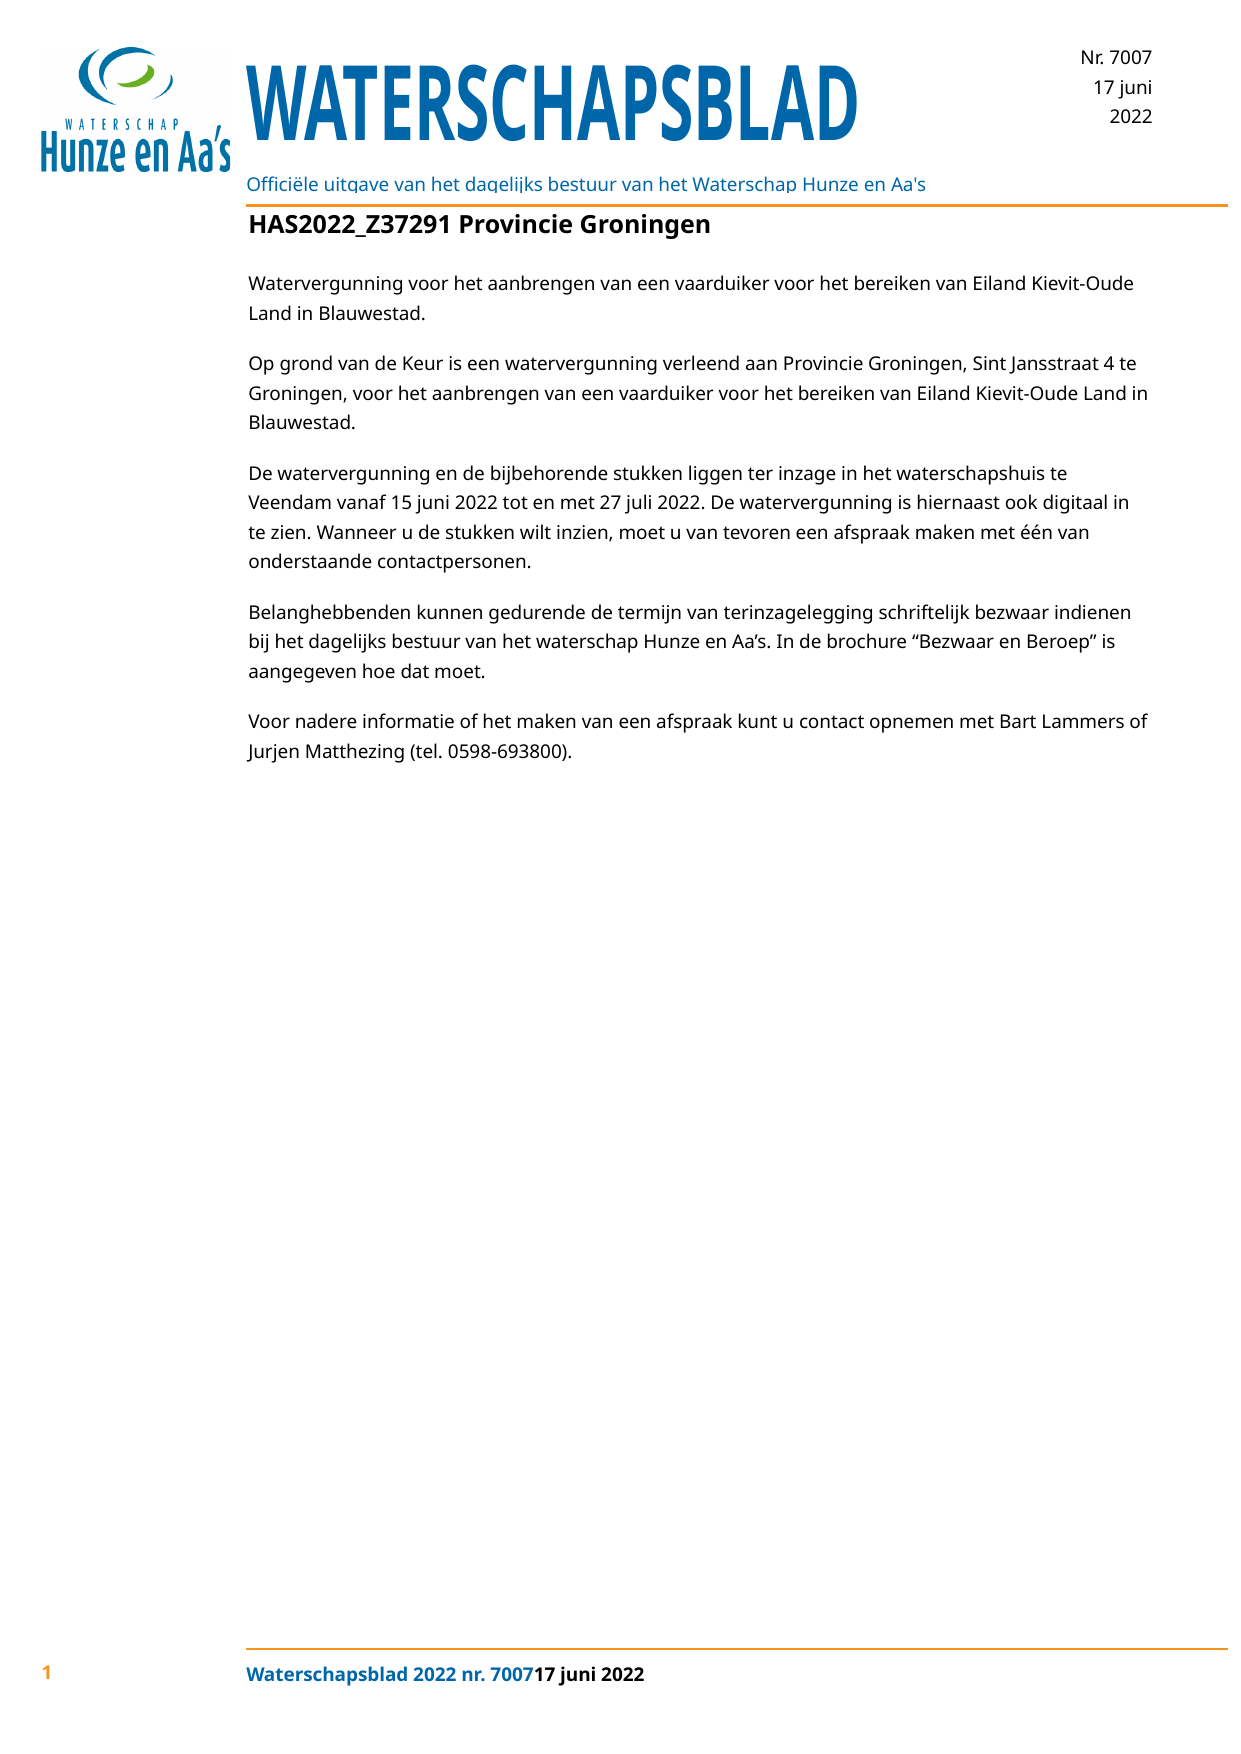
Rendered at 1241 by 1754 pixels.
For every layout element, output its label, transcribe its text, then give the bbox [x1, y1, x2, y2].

text Watervergunning voor het aanbrengen van een vaarduiker voor het bereiken van Eiland Kievit-Oude Land in Blauwestad. [248, 270, 1152, 326]
picture [183, 163, 191, 172]
picture [47, 154, 51, 172]
picture [41, 47, 231, 172]
text Op grond van de Keur is een watervergunning verleend aan Provincie Groningen, Sint Jansstraat 4 te Groningen, voor het aanbrengen van een vaarduiker voor het bereiken van Eiland Kievit-Oude Land in Blauwestad. [248, 350, 1152, 435]
text HAS2022_Z37291 Provincie Groningen [248, 207, 1152, 241]
text De watervergunning en de bijbehorende stukken liggen ter inzage in het waterschapshuis te Veendam vanaf 15 juni 2022 tot en met 27 juli 2022. De watervergunning is hiernaast ook digitaal in te zien. Wanneer u de stukken wilt inzien, moet u van tevoren een afspraak maken met één van onderstaande contactpersonen. [248, 460, 1152, 574]
text Voor nadere informatie of het maken van een afspraak kunt u contact opnemen met Bart Lammers of Jurjen Matthezing (tel. 0598-693800). [248, 709, 1152, 764]
text Belanghebbenden kunnen gedurende de termijn van terinzagelegging schriftelijk bezwaar indienen bij het dagelijks bestuur van het waterschap Hunze en Aa’s. In de brochure “Bezwaar en Beroep” is aangegeven hoe dat moet. [248, 599, 1152, 684]
picture [226, 145, 231, 156]
